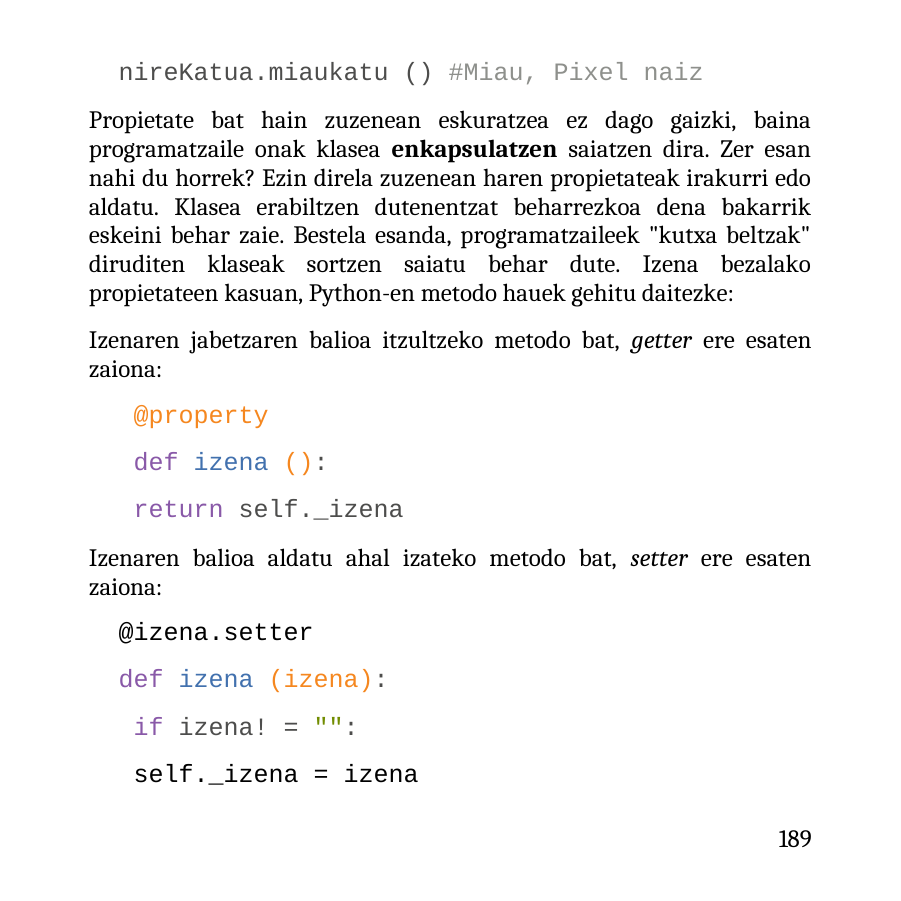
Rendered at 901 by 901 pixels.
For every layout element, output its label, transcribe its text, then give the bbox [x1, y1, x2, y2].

text return self._izena [118, 497, 811, 525]
text Izenaren jabetzaren balioa itzultzeko metodo bat, getter ere esaten zaiona: [89, 326, 811, 384]
text @property [118, 402, 811, 431]
text Izenaren balioa aldatu ahal izateko metodo bat, setter ere esaten zaiona: [89, 544, 811, 601]
text self._izena = izena [118, 761, 811, 789]
text Propietate bat hain zuzenean eskuratzea ez dago gaizki, baina programatzaile onak klasea enkapsulatzen saiatzen dira. Zer esan nahi du horrek? Ezin direla zuzenean haren propietateak irakurri edo aldatu. Klasea erabiltzen dutenentzat beharrezkoa dena bakarrik eskeini behar zaie. Bestela esanda, programatzaileek "kutxa beltzak" diruditen klaseak sortzen saiatu behar dute. Izena bezalako propietateen kasuan, Python-en metodo hauek gehitu daitezke: [89, 106, 811, 307]
text def izena (): [118, 449, 811, 478]
text nireKatua.miaukatu () #Miau, Pixel naiz [118, 59, 811, 87]
text if izena! = "": [118, 714, 811, 742]
text def izena (izena): [118, 667, 811, 695]
text @izena.setter [118, 620, 811, 648]
